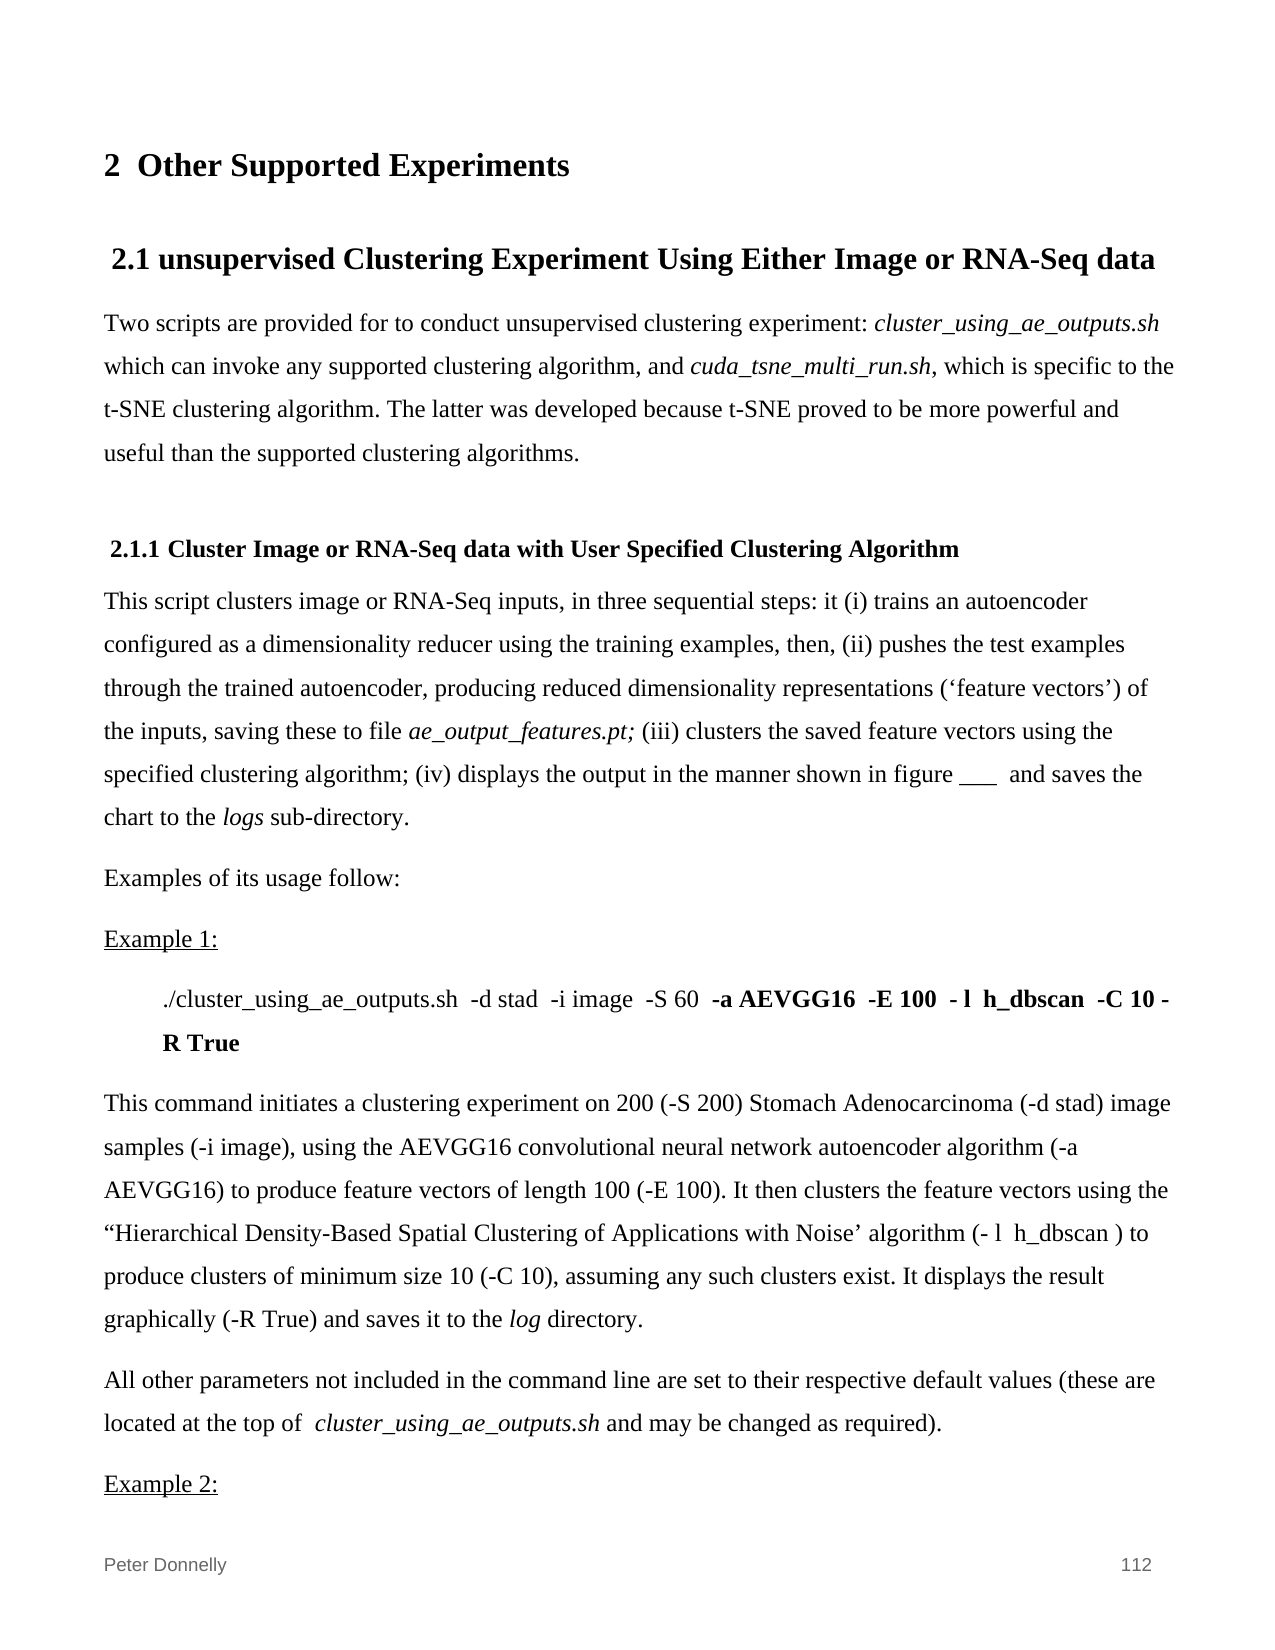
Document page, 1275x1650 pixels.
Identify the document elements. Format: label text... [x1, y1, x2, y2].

subtitle Other Supported Experiments [103, 145, 1181, 183]
text Two scripts are provided for to conduct unsupervised clustering experiment: cluster_using_ae_outputs.sh which can invoke any supported clustering algorithm, and cuda_tsne_multi_run.sh, which is specific to the t-SNE clustering algorithm. The latter was developed because t-SNE proved to be more powerful and useful than the supported clustering algorithms. [103, 308, 1181, 466]
text Examples of its usage follow: [103, 863, 1181, 892]
subtitle Cluster Image or RNA-Seq data with User Specified Clustering Algorithm [103, 534, 1181, 563]
text Example 2: [103, 1469, 1181, 1498]
text ./cluster_using_ae_outputs.sh -d stad -i image -S 60 -a AEVGG16 -E 100 - l h_dbscan -C 10 -R True [162, 984, 1181, 1056]
subtitle unsupervised Clustering Experiment Using Either Image or RNA-Seq data [103, 240, 1181, 276]
text Example 1: [103, 924, 1181, 952]
text This command initiates a clustering experiment on 200 (-S 200) Stomach Adenocarcinoma (-d stad) image samples (-i image), using the AEVGG16 convolutional neural network autoencoder algorithm (-a AEVGG16) to produce feature vectors of length 100 (-E 100). It then clusters the feature vectors using the “Hierarchical Density-Based Spatial Clustering of Applications with Noise’ algorithm (- l h_dbscan ) to produce clusters of minimum size 10 (-C 10), assuming any such clusters exist. It displays the result graphically (-R True) and saves it to the log directory. [103, 1088, 1181, 1333]
text This script clusters image or RNA-Seq inputs, in three sequential steps: it (i) trains an autoencoder configured as a dimensionality reducer using the training examples, then, (ii) pushes the test examples through the trained autoencoder, producing reduced dimensionality representations (‘feature vectors’) of the inputs, saving these to file ae_output_features.pt; (iii) clusters the saved feature vectors using the specified clustering algorithm; (iv) displays the output in the manner shown in figure ___ and saves the chart to the logs sub-directory. [103, 586, 1181, 831]
text All other parameters not included in the command line are set to their respective default values (these are located at the top of cluster_using_ae_outputs.sh and may be changed as required). [103, 1365, 1181, 1437]
